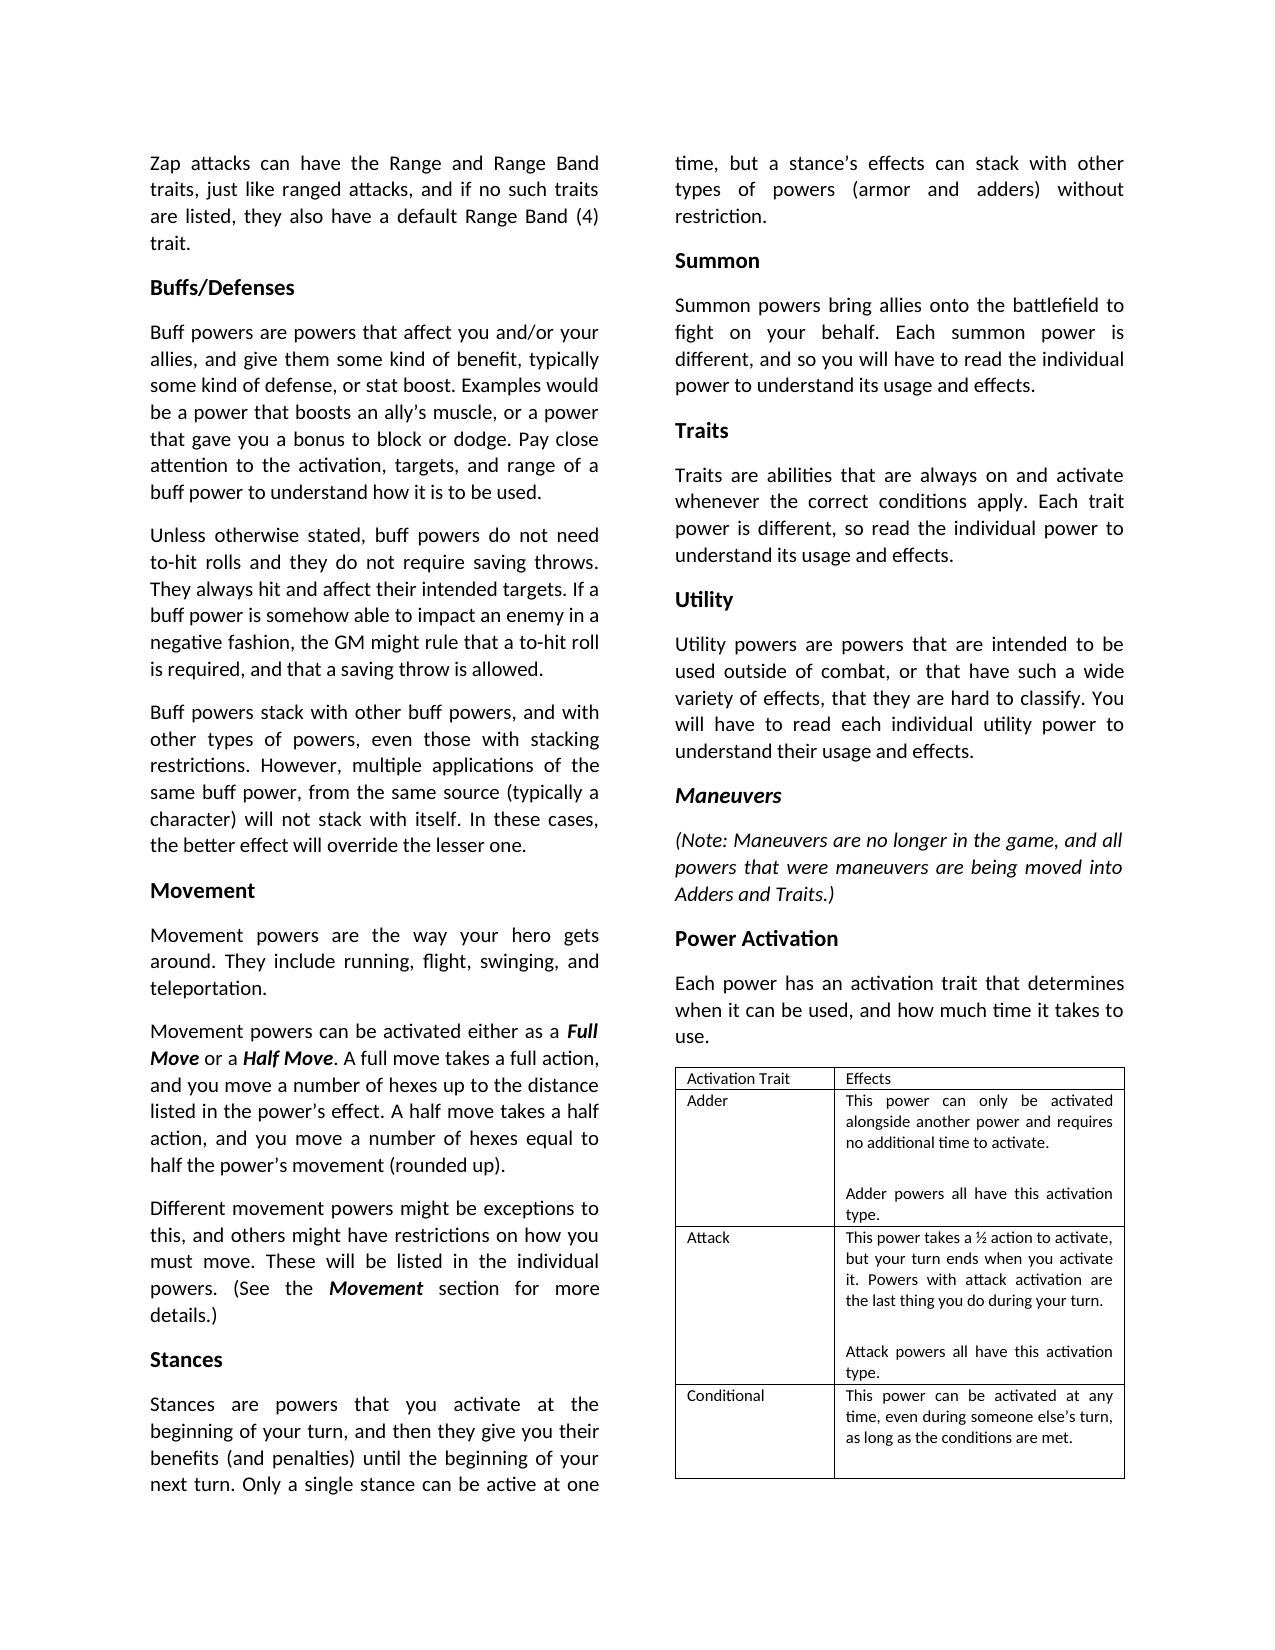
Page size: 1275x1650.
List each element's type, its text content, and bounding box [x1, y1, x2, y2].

text Maneuvers [675, 781, 1125, 809]
table_cell This power takes a ½ action to activate, but your turn ends when you activate it. Powers with attack activation are the last thing you do during your turn. Attack powers all have this activation type. [835, 1227, 1124, 1384]
table_header Effects [835, 1068, 1124, 1089]
text Utility [675, 585, 1125, 613]
text Movement powers are the way your hero gets around. They include running, flight, swinging, and teleportation. [150, 922, 600, 1001]
table_cell This power can only be activated alongside another power and requires no additional time to activate. Adder powers all have this activation type. [835, 1090, 1124, 1226]
text Utility powers are powers that are intended to be used outside of combat, or that have such a wide variety of effects, that they are hard to classify. You will have to read each individual utility power to understand their usage and effects. [675, 631, 1125, 763]
table_header Activation Trait [676, 1068, 834, 1089]
text (Note: Maneuvers are no longer in the game, and all powers that were maneuvers are being moved into Adders and Traits.) [675, 827, 1125, 906]
table_cell Attack [676, 1227, 834, 1384]
text time, but a stance’s effects can stack with other types of powers (armor and adders) without restriction. [675, 150, 1125, 229]
table_cell Conditional [676, 1385, 834, 1478]
text Stances [150, 1345, 600, 1373]
text Buff powers stack with other buff powers, and with other types of powers, even those with stacking restrictions. However, multiple applications of the same buff power, from the same source (typically a character) will not stack with itself. In these cases, the better effect will override the lesser one. [150, 699, 600, 858]
text Summon powers bring allies onto the battlefield to fight on your behalf. Each summon power is different, and so you will have to read the individual power to understand its usage and effects. [675, 293, 1125, 398]
text Power Activation [675, 924, 1125, 952]
text Movement [150, 876, 600, 904]
text Traits [675, 416, 1125, 444]
text Movement powers can be activated either as a Full Move or a Half Move. A full move takes a full action, and you move a number of hexes up to the distance listed in the power’s effect. A half move takes a half action, and you move a number of hexes equal to half the power’s movement (rounded up). [150, 1019, 600, 1177]
text Each power has an activation trait that determines when it can be used, and how much time it takes to use. [675, 970, 1125, 1049]
text Traits are abilities that are always on and activate whenever the correct conditions apply. Each trait power is different, so read the individual power to understand its usage and effects. [675, 462, 1125, 567]
text Stances are powers that you activate at the beginning of your turn, and then they give you their benefits (and penalties) until the beginning of your next turn. Only a single stance can be active at one [150, 1391, 600, 1497]
text Zap attacks can have the Range and Range Band traits, just like ranged attacks, and if no such traits are listed, they also have a default Range Band (4) trait. [150, 150, 600, 255]
text Different movement powers might be exceptions to this, and others might have restrictions on how you must move. These will be listed in the individual powers. (See the Movement section for more details.) [150, 1195, 600, 1327]
text Buff powers are powers that affect you and/or your allies, and give them some kind of benefit, typically some kind of defense, or stat boost. Examples would be a power that boosts an ally’s muscle, or a power that gave you a bonus to block or dodge. Pay close attention to the activation, targets, and range of a buff power to understand how it is to be used. [150, 319, 600, 505]
table_cell This power can be activated at any time, even during someone else’s turn, as long as the conditions are met. [835, 1385, 1124, 1478]
text Unless otherwise stated, buff powers do not need to-hit rolls and they do not require saving throws. They always hit and affect their intended targets. If a buff power is somehow able to impact an enemy in a negative fashion, the GM might rule that a to-hit roll is required, and that a saving throw is allowed. [150, 523, 600, 681]
table_cell Adder [676, 1090, 834, 1226]
text Buffs/Defenses [150, 273, 600, 301]
text Summon [675, 247, 1125, 275]
